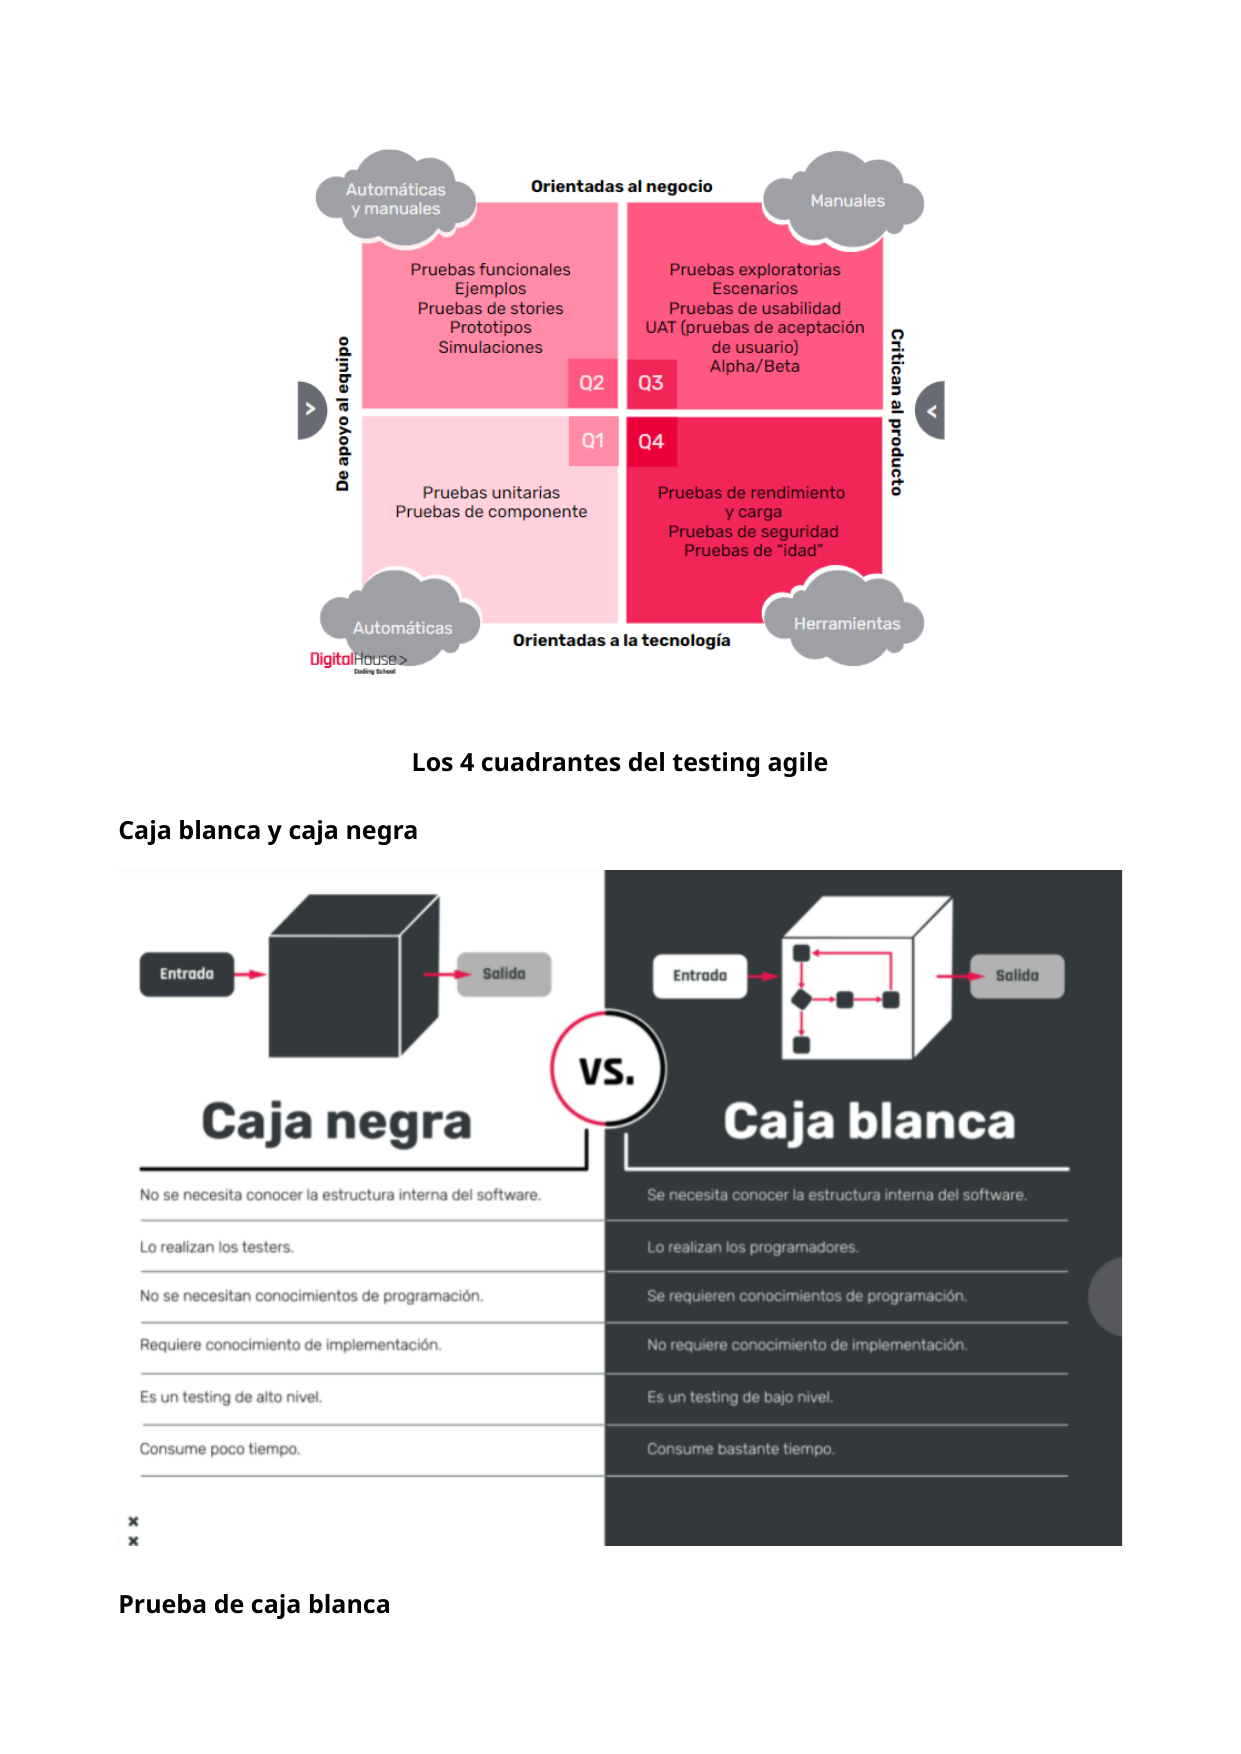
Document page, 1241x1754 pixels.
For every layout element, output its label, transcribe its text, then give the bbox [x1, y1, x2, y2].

picture [286, 141, 954, 686]
text Caja blanca y caja negra [118, 813, 1122, 847]
text [118, 847, 1122, 870]
picture [118, 870, 1123, 1546]
text Los 4 cuadrantes del testing agile [118, 118, 1122, 779]
text Prueba de caja blanca [118, 1546, 1122, 1621]
